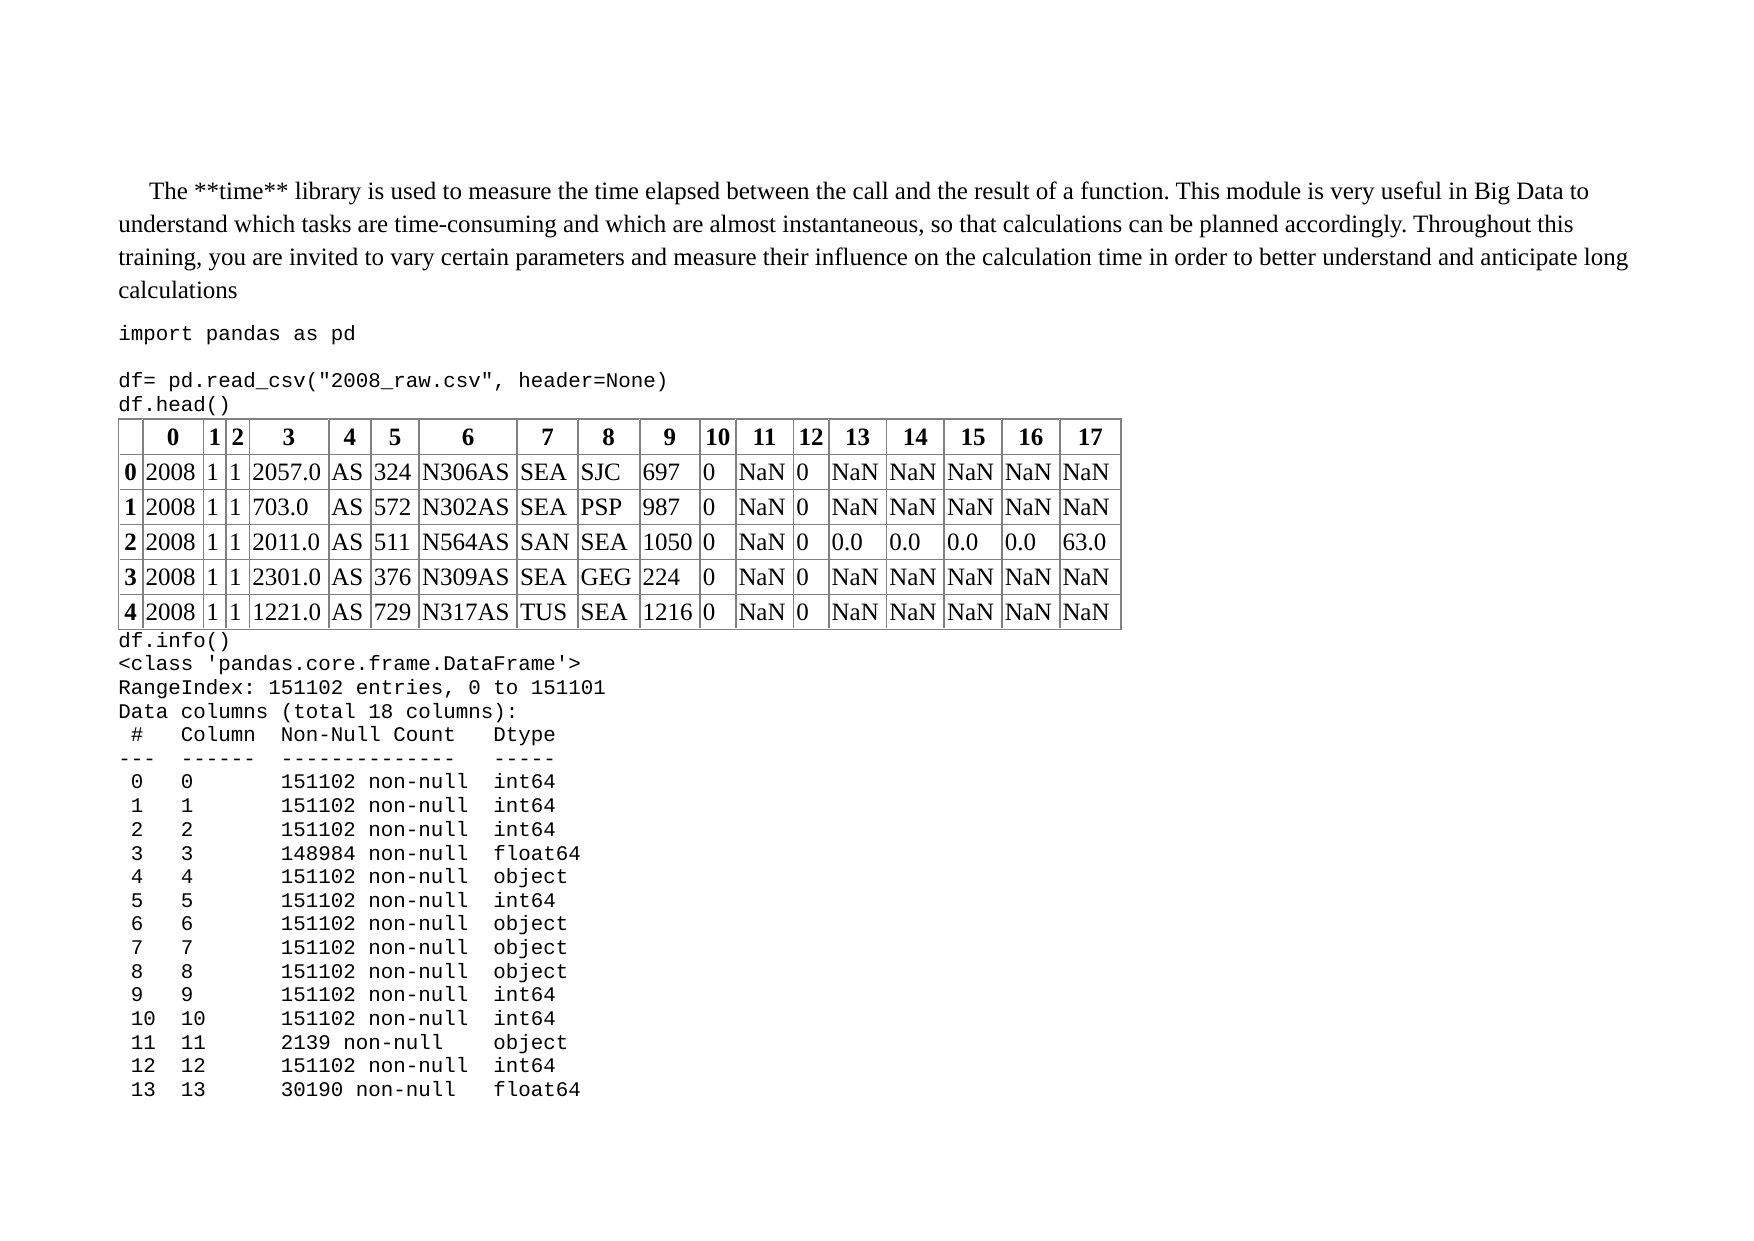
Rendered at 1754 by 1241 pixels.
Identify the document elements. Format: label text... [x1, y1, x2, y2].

table_cell 0 [701, 560, 735, 593]
table_cell 1216 [641, 595, 699, 628]
table_cell AS [330, 455, 370, 488]
table_header [119, 420, 142, 453]
table_cell 0.0 [830, 525, 886, 558]
table_cell NaN [1003, 490, 1059, 523]
table_cell 697 [641, 455, 699, 488]
table_cell 0 [701, 595, 735, 628]
table_cell SJC [579, 455, 639, 488]
table_header 3 [250, 420, 328, 453]
table_header 6 [420, 420, 516, 453]
table_cell 0.0 [945, 525, 1001, 558]
text 11 11 2139 non-null object [118, 1032, 1636, 1055]
table_cell 1 [204, 490, 225, 523]
table_cell SAN [518, 525, 577, 558]
table_cell NaN [1003, 455, 1059, 488]
table_cell 1 [204, 455, 225, 488]
table_header 11 [737, 420, 793, 453]
table_cell 324 [372, 455, 418, 488]
table_cell 2057.0 [250, 455, 328, 488]
text # Column Non-Null Count Dtype [118, 724, 1636, 748]
table_cell 572 [372, 490, 418, 523]
text 8 8 151102 non-null object [118, 961, 1636, 984]
table_cell NaN [830, 595, 886, 628]
table_cell 1 [227, 490, 249, 523]
table_header 5 [372, 420, 418, 453]
table_cell NaN [1061, 455, 1120, 488]
table_cell NaN [945, 595, 1001, 628]
text RangeIndex: 151102 entries, 0 to 151101 [118, 677, 1636, 701]
text ​ [118, 347, 1636, 370]
table_cell NaN [945, 490, 1001, 523]
table_header 1 [204, 420, 225, 453]
table_cell 0 [119, 455, 142, 488]
table_cell 1 [227, 595, 249, 628]
table_cell 376 [372, 560, 418, 593]
table_cell SEA [579, 525, 639, 558]
text 0 0 151102 non-null int64 [118, 772, 1636, 795]
table_cell NaN [887, 490, 943, 523]
text 2 2 151102 non-null int64 [118, 819, 1636, 842]
table_cell 987 [641, 490, 699, 523]
table_cell NaN [945, 455, 1001, 488]
table_header 14 [887, 420, 943, 453]
text 3 3 148984 non-null float64 [118, 842, 1636, 866]
text The **time** library is used to measure the time elapsed between the call and the result of a function. This module is very useful in Big Data to understand which tasks are time-consuming and which are almost instantaneous, so that calculations can be planned accordingly. Throughout this training, you are invited to vary certain parameters and measure their influence on the calculation time in order to better understand and anticipate long calculations [118, 176, 1636, 304]
table_cell 224 [641, 560, 699, 593]
table_cell 1 [227, 455, 249, 488]
table_header 2 [227, 420, 249, 453]
table_cell 0 [794, 490, 828, 523]
table_cell 2008 [144, 560, 203, 593]
table_cell 0.0 [887, 525, 943, 558]
table_cell 0 [701, 455, 735, 488]
table_cell 729 [372, 595, 418, 628]
text Data columns (total 18 columns): [118, 701, 1636, 724]
table_cell N302AS [420, 490, 516, 523]
text 5 5 151102 non-null int64 [118, 890, 1636, 913]
text 4 4 151102 non-null object [118, 866, 1636, 890]
table_cell NaN [1061, 560, 1120, 593]
table_cell 2301.0 [250, 560, 328, 593]
table_cell 703.0 [250, 490, 328, 523]
table_cell 2008 [144, 455, 203, 488]
table_header 10 [701, 420, 735, 453]
table_cell NaN [737, 560, 793, 593]
text df= pd.read_csv("2008_raw.csv", header=None) [118, 370, 1636, 394]
table_cell PSP [579, 490, 639, 523]
table_cell 1 [204, 595, 225, 628]
table_cell 2008 [144, 490, 203, 523]
table_cell 1 [119, 490, 142, 523]
text --- ------ -------------- ----- [118, 748, 1636, 772]
table_cell 511 [372, 525, 418, 558]
table_cell 0 [794, 525, 828, 558]
table_cell 0 [794, 455, 828, 488]
table_cell NaN [737, 490, 793, 523]
table_cell NaN [737, 455, 793, 488]
table_cell AS [330, 490, 370, 523]
table_cell SEA [518, 490, 577, 523]
table_cell N564AS [420, 525, 516, 558]
table_cell TUS [518, 595, 577, 628]
table_cell NaN [737, 595, 793, 628]
table_cell SEA [518, 560, 577, 593]
table_cell NaN [737, 525, 793, 558]
table_cell 1050 [641, 525, 699, 558]
table_cell SEA [579, 595, 639, 628]
table_cell AS [330, 595, 370, 628]
table_cell 1221.0 [250, 595, 328, 628]
table_cell SEA [518, 455, 577, 488]
table_header 4 [330, 420, 370, 453]
table_cell 1 [227, 525, 249, 558]
table_cell 2008 [144, 525, 203, 558]
table_cell AS [330, 525, 370, 558]
table_header 15 [945, 420, 1001, 453]
table_header 0 [144, 420, 203, 453]
table_cell N317AS [420, 595, 516, 628]
text df.head() [118, 394, 1636, 418]
table_header 8 [579, 420, 639, 453]
text 7 7 151102 non-null object [118, 937, 1636, 961]
table_cell GEG [579, 560, 639, 593]
text 10 10 151102 non-null int64 [118, 1008, 1636, 1032]
table_cell 63.0 [1061, 525, 1120, 558]
text 13 13 30190 non-null float64 [118, 1079, 1636, 1103]
table_cell NaN [830, 455, 886, 488]
table_cell AS [330, 560, 370, 593]
table_cell 1 [204, 560, 225, 593]
table_cell NaN [1061, 595, 1120, 628]
text df.info() [118, 630, 1636, 653]
table_header 7 [518, 420, 577, 453]
text 12 12 151102 non-null int64 [118, 1055, 1636, 1079]
table_cell 2011.0 [250, 525, 328, 558]
table_cell NaN [887, 560, 943, 593]
table_cell 0 [794, 560, 828, 593]
table_cell 1 [204, 525, 225, 558]
table_cell NaN [830, 490, 886, 523]
table_cell 0 [701, 525, 735, 558]
text import pandas as pd [118, 323, 1636, 347]
table_cell NaN [1003, 595, 1059, 628]
table_header 13 [830, 420, 886, 453]
table_cell 2 [119, 525, 142, 558]
table_cell 2008 [144, 595, 203, 628]
table_cell 0.0 [1003, 525, 1059, 558]
table_cell 0 [701, 490, 735, 523]
table_cell NaN [945, 560, 1001, 593]
table_cell NaN [1061, 490, 1120, 523]
table_cell NaN [830, 560, 886, 593]
table_cell NaN [887, 595, 943, 628]
table_cell 1 [227, 560, 249, 593]
table_cell N309AS [420, 560, 516, 593]
table_cell 4 [119, 595, 142, 628]
text 9 9 151102 non-null int64 [118, 984, 1636, 1008]
table_cell NaN [1003, 560, 1059, 593]
table_header 12 [794, 420, 828, 453]
table_header 16 [1003, 420, 1059, 453]
table_header 17 [1061, 420, 1120, 453]
text <class 'pandas.core.frame.DataFrame'> [118, 653, 1636, 677]
text 6 6 151102 non-null object [118, 913, 1636, 937]
table_cell 3 [119, 560, 142, 593]
table_cell 0 [794, 595, 828, 628]
text 1 1 151102 non-null int64 [118, 795, 1636, 819]
table_header 9 [641, 420, 699, 453]
table_cell N306AS [420, 455, 516, 488]
table_cell NaN [887, 455, 943, 488]
